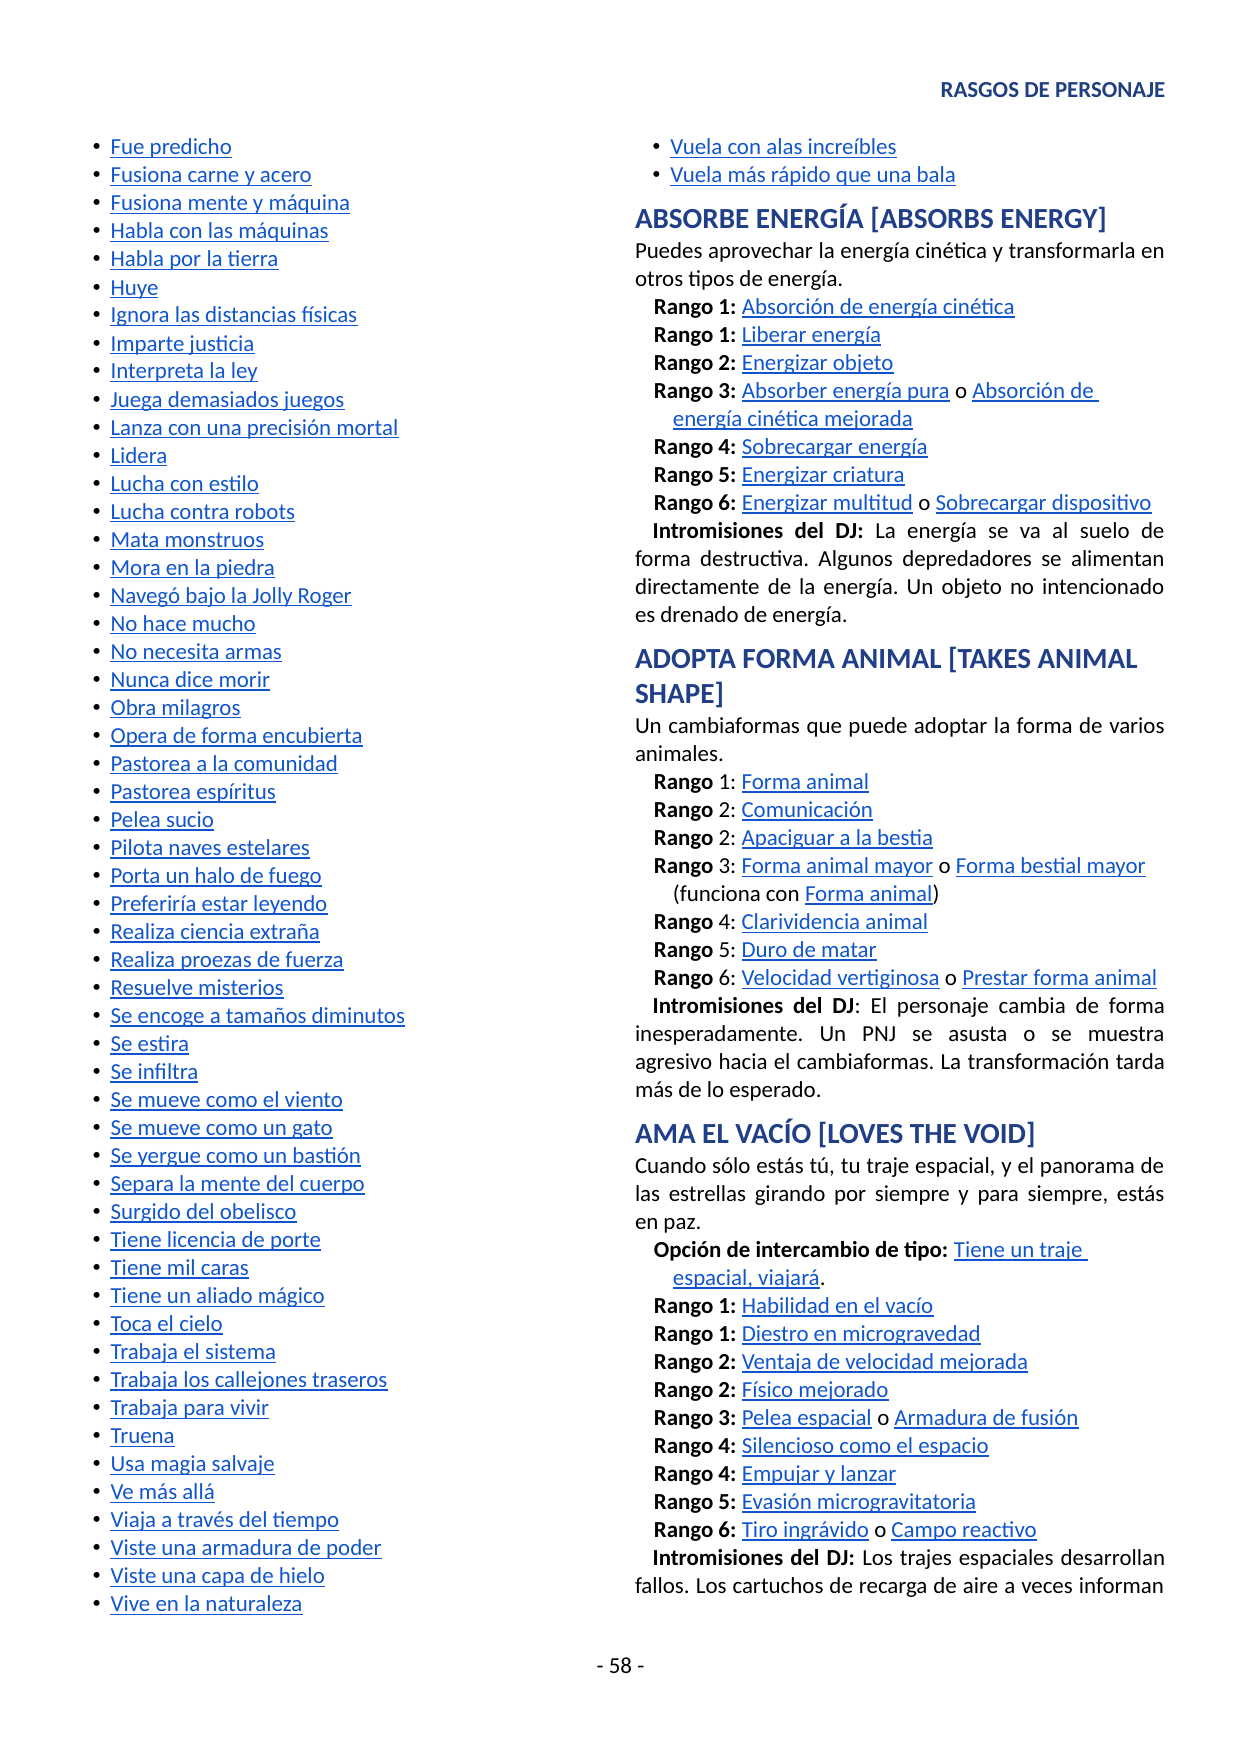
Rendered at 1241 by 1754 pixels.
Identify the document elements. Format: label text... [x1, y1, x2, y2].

text Un cambiaformas que puede adoptar la forma de varios animales. [635, 711, 1165, 767]
list Juega demasiados juegos [93, 385, 605, 413]
list Usa magia salvaje [93, 1449, 605, 1477]
text Rango 2: Físico mejorado [654, 1375, 1165, 1403]
list Se encoge a tamaños diminutos [93, 1001, 605, 1029]
text Rango 1: Absorción de energía cinética [654, 292, 1165, 320]
list Lucha contra robots [93, 497, 605, 525]
list Interpreta la ley [93, 357, 605, 385]
list Navegó bajo la Jolly Roger [93, 581, 605, 609]
text Rango 3: Pelea espacial o Armadura de fusión [654, 1403, 1165, 1431]
list Se infiltra [93, 1057, 605, 1085]
list Imparte justicia [93, 329, 605, 357]
list Trabaja para vivir [93, 1393, 605, 1421]
text Intromisiones del DJ: La energía se va al suelo de forma destructiva. Algunos depredadores se alimentan directamente de la energía. Un objeto no intencionado es drenado de energía. [635, 516, 1165, 628]
list Viste una capa de hielo [93, 1562, 605, 1589]
list Toca el cielo [93, 1309, 605, 1337]
list Resuelve misterios [93, 973, 605, 1001]
list Se mueve como el viento [93, 1085, 605, 1113]
text Puedes aprovechar la energía cinética y transformarla en otros tipos de energía. [635, 236, 1165, 292]
list Tiene licencia de porte [93, 1225, 605, 1253]
list Pilota naves estelares [93, 833, 605, 861]
text Rango 1: Diestro en microgravedad [654, 1319, 1165, 1347]
text Rango 4: Sobrecargar energía [654, 432, 1165, 460]
text Rango 2: Comunicación [654, 795, 1165, 823]
text Rango 5: Duro de matar [654, 935, 1165, 963]
text Rango 6: Energizar multitud o Sobrecargar dispositivo [654, 488, 1165, 516]
list Lanza con una precisión mortal [93, 413, 605, 441]
text Rango 4: Silencioso como el espacio [654, 1431, 1165, 1459]
list Fusiona carne y acero [93, 161, 605, 188]
text Rango 5: Energizar criatura [654, 460, 1165, 488]
list Vuela con alas increíbles [652, 132, 1165, 161]
subtitle Absorbe energía [Absorbs Energy] [635, 200, 1165, 236]
list Obra milagros [93, 693, 605, 721]
list Lucha con estilo [93, 469, 605, 497]
list Preferiría estar leyendo [93, 889, 605, 917]
list Fue predicho [93, 132, 605, 161]
text Rango 1: Liberar energía [654, 320, 1165, 348]
list Ignora las distancias físicas [93, 301, 605, 329]
list Trabaja los callejones traseros [93, 1365, 605, 1393]
text Rango 6: Velocidad vertiginosa o Prestar forma animal [654, 963, 1165, 991]
list Pastorea espíritus [93, 777, 605, 805]
list Se mueve como un gato [93, 1113, 605, 1141]
text Rango 6: Tiro ingrávido o Campo reactivo [654, 1515, 1165, 1543]
text Rango 4: Empujar y lanzar [654, 1459, 1165, 1487]
list Lidera [93, 441, 605, 469]
list Habla con las máquinas [93, 217, 605, 244]
list Tiene un aliado mágico [93, 1281, 605, 1309]
list Se yergue como un bastión [93, 1141, 605, 1169]
text Rango 4: Clarividencia animal [654, 907, 1165, 935]
list Separa la mente del cuerpo [93, 1169, 605, 1197]
list Mata monstruos [93, 525, 605, 553]
list Realiza proezas de fuerza [93, 945, 605, 973]
list Viste una armadura de poder [93, 1533, 605, 1562]
text Rango 2: Apaciguar a la bestia [654, 823, 1165, 851]
text Opción de intercambio de tipo: Tiene un traje espacial, viajará. [654, 1235, 1165, 1291]
list Mora en la piedra [93, 553, 605, 581]
list Nunca dice morir [93, 665, 605, 693]
text Rango 2: Energizar objeto [654, 348, 1165, 376]
text Rango 2: Ventaja de velocidad mejorada [654, 1347, 1165, 1375]
list Vuela más rápido que una bala [652, 161, 1165, 188]
list Fusiona mente y máquina [93, 188, 605, 217]
list Surgido del obelisco [93, 1197, 605, 1225]
list Se estira [93, 1029, 605, 1057]
subtitle Ama el vacío [Loves the Void] [635, 1115, 1165, 1151]
text Rango 5: Evasión microgravitatoria [654, 1487, 1165, 1515]
text Cuando sólo estás tú, tu traje espacial, y el panorama de las estrellas girando por siempre y para siempre, estás en paz. [635, 1151, 1165, 1235]
list Vive en la naturaleza [93, 1589, 605, 1618]
list Ve más allá [93, 1477, 605, 1506]
subtitle Adopta forma animal [Takes Animal Shape] [635, 640, 1165, 711]
list Pastorea a la comunidad [93, 749, 605, 777]
list Opera de forma encubierta [93, 721, 605, 749]
list No necesita armas [93, 637, 605, 665]
list Huye [93, 273, 605, 301]
text Intromisiones del DJ: El personaje cambia de forma inesperadamente. Un PNJ se asusta o se muestra agresivo hacia el cambiaformas. La transformación tarda más de lo esperado. [635, 991, 1165, 1103]
list Habla por la tierra [93, 244, 605, 273]
list Tiene mil caras [93, 1253, 605, 1281]
list Pelea sucio [93, 805, 605, 833]
list No hace mucho [93, 609, 605, 637]
list Viaja a través del tiempo [93, 1506, 605, 1533]
list Trabaja el sistema [93, 1337, 605, 1365]
text Rango 3: Absorber energía pura o Absorción de energía cinética mejorada [654, 376, 1165, 432]
list Porta un halo de fuego [93, 861, 605, 889]
list Realiza ciencia extraña [93, 917, 605, 945]
list Truena [93, 1421, 605, 1449]
text Rango 1: Forma animal [654, 767, 1165, 795]
text Rango 3: Forma animal mayor o Forma bestial mayor (funciona con Forma animal) [654, 851, 1165, 907]
text Rango 1: Habilidad en el vacío [654, 1291, 1165, 1319]
text Intromisiones del DJ: Los trajes espaciales desarrollan fallos. Los cartuchos de recarga de aire a veces informan mal de su capacidad. Los micrometeoritos son comunes en el espacio. [635, 1543, 1165, 1599]
